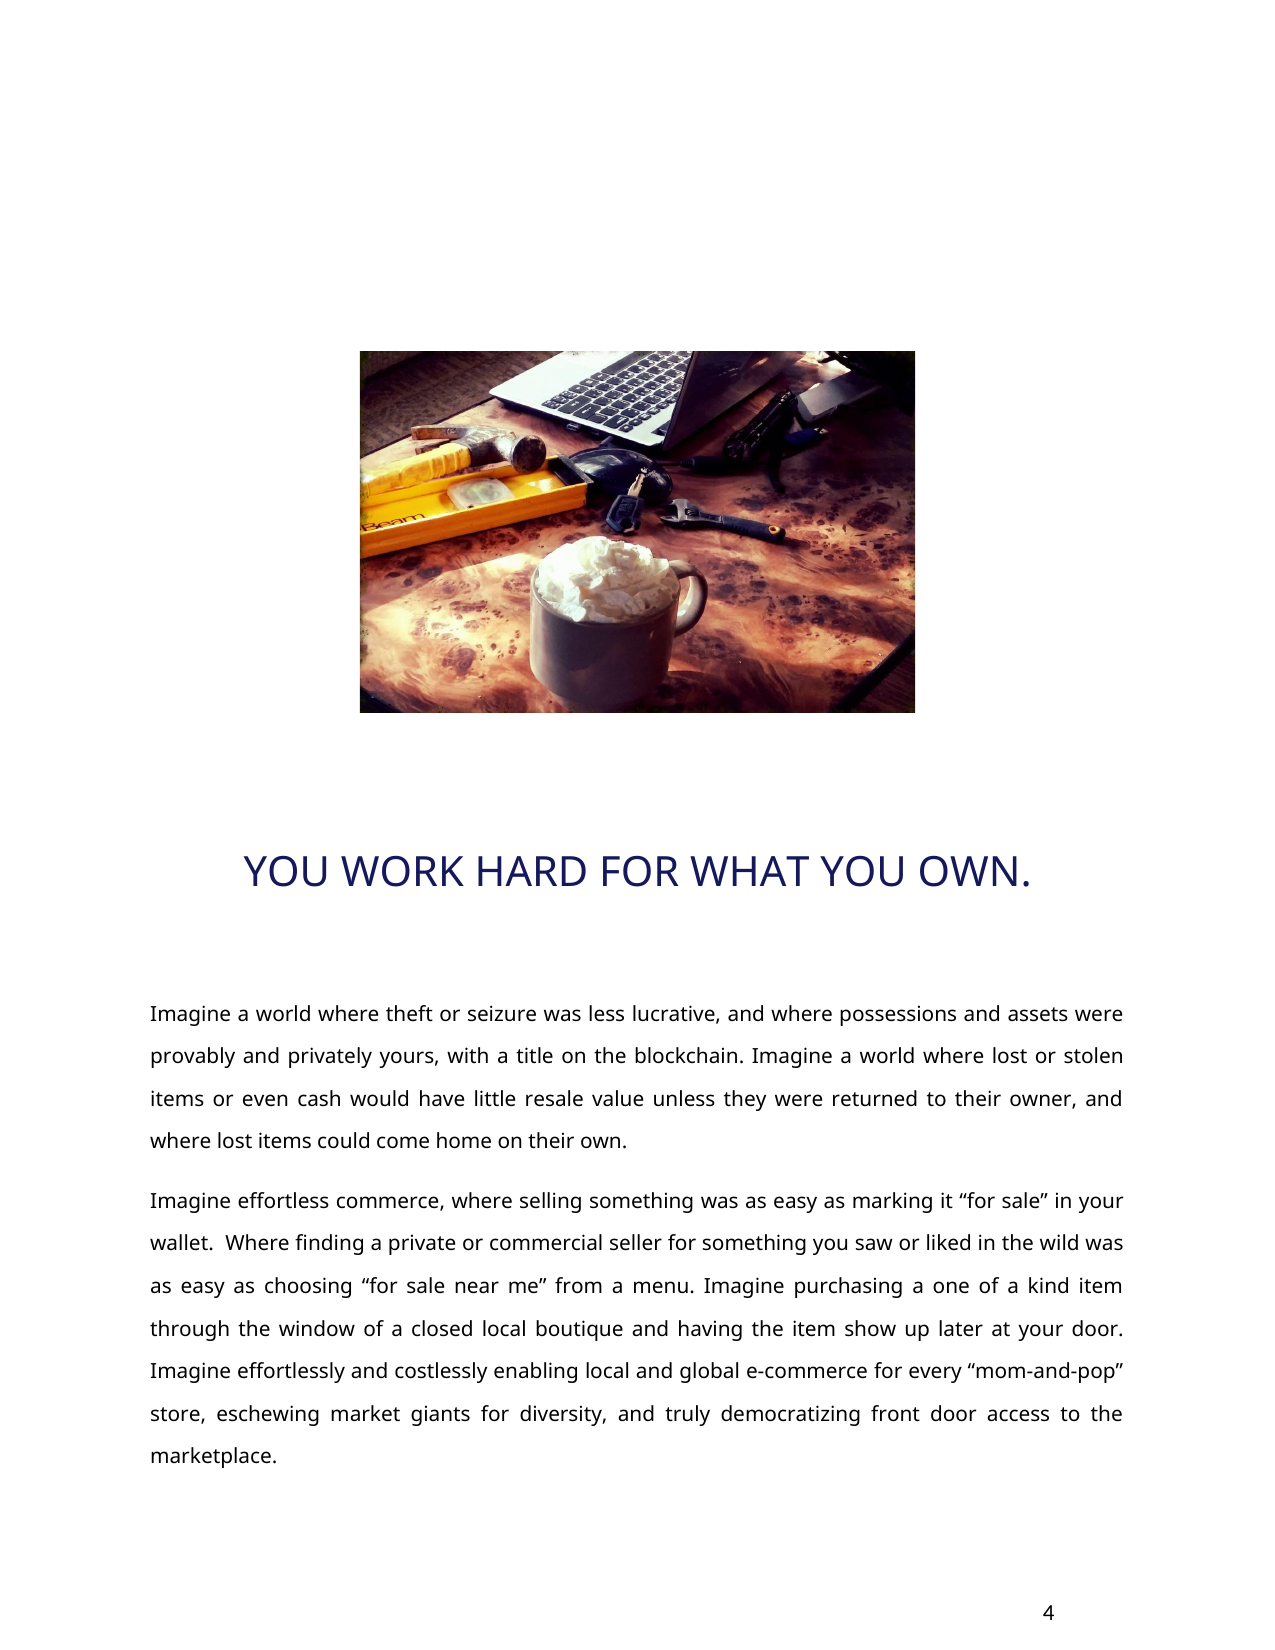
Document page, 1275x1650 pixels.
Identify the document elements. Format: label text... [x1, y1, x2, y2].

text Imagine effortless commerce, where selling something was as easy as marking it “for sale” in your wallet. Where finding a private or commercial seller for something you saw or liked in the wild was as easy as choosing “for sale near me” from a menu. Imagine purchasing a one of a kind item through the window of a closed local boutique and having the item show up later at your door. Imagine effortlessly and costlessly enabling local and global e-commerce for every “mom-and-pop” store, eschewing market giants for diversity, and truly democratizing front door access to the marketplace. [150, 1186, 1125, 1470]
subtitle You WORK HARD FOR WHAT YOU OWN. [150, 841, 1125, 898]
picture [359, 351, 916, 713]
text Imagine a world where theft or seizure was less lucrative, and where possessions and assets were provably and privately yours, with a title on the blockchain. Imagine a world where lost or stolen items or even cash would have little resale value unless they were returned to their owner, and where lost items could come home on their own. [150, 999, 1125, 1155]
